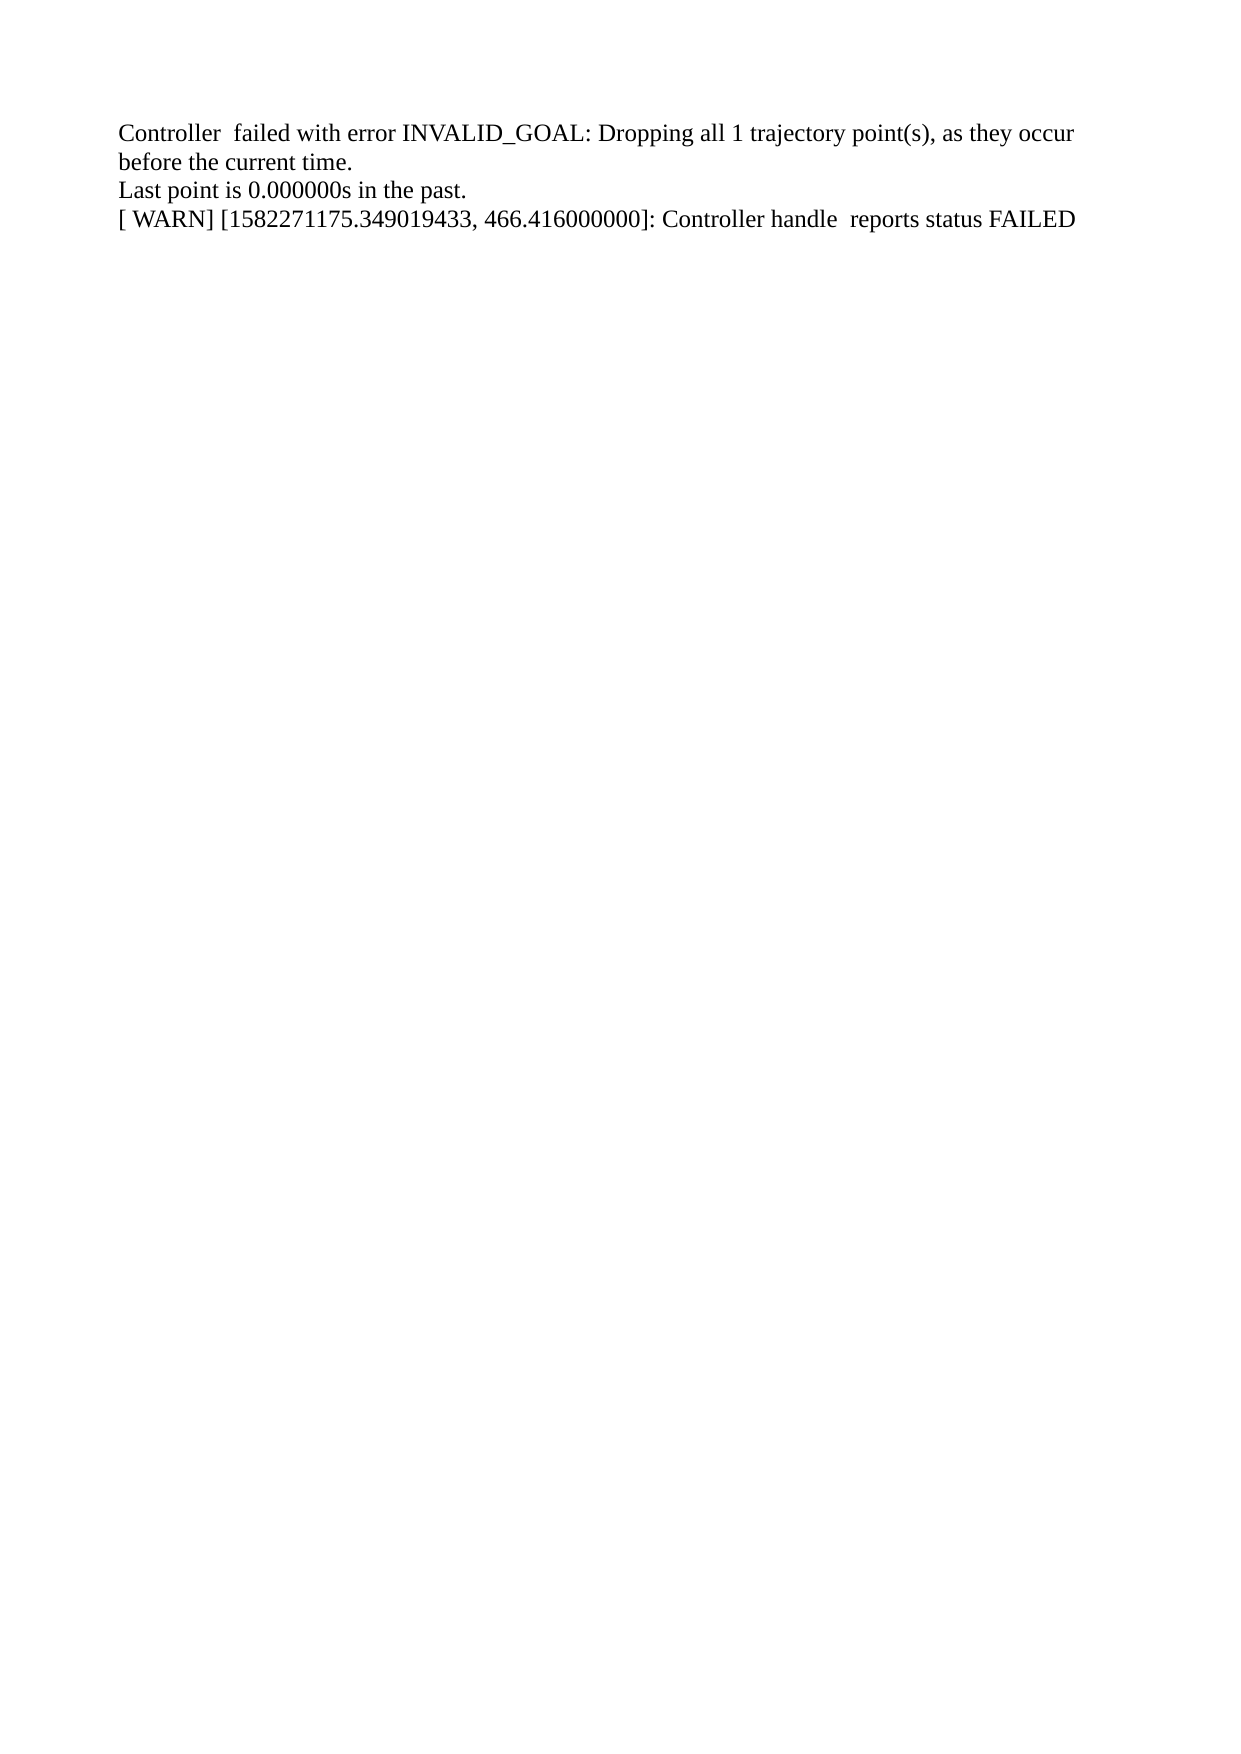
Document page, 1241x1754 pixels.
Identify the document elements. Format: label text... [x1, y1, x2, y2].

text [ WARN] [1582271175.349019433, 466.416000000]: Controller handle reports status FAILED [118, 204, 1122, 233]
text Last point is 0.000000s in the past. [118, 176, 1122, 204]
text Controller failed with error INVALID_GOAL: Dropping all 1 trajectory point(s), as they occur before the current time. [118, 118, 1122, 176]
